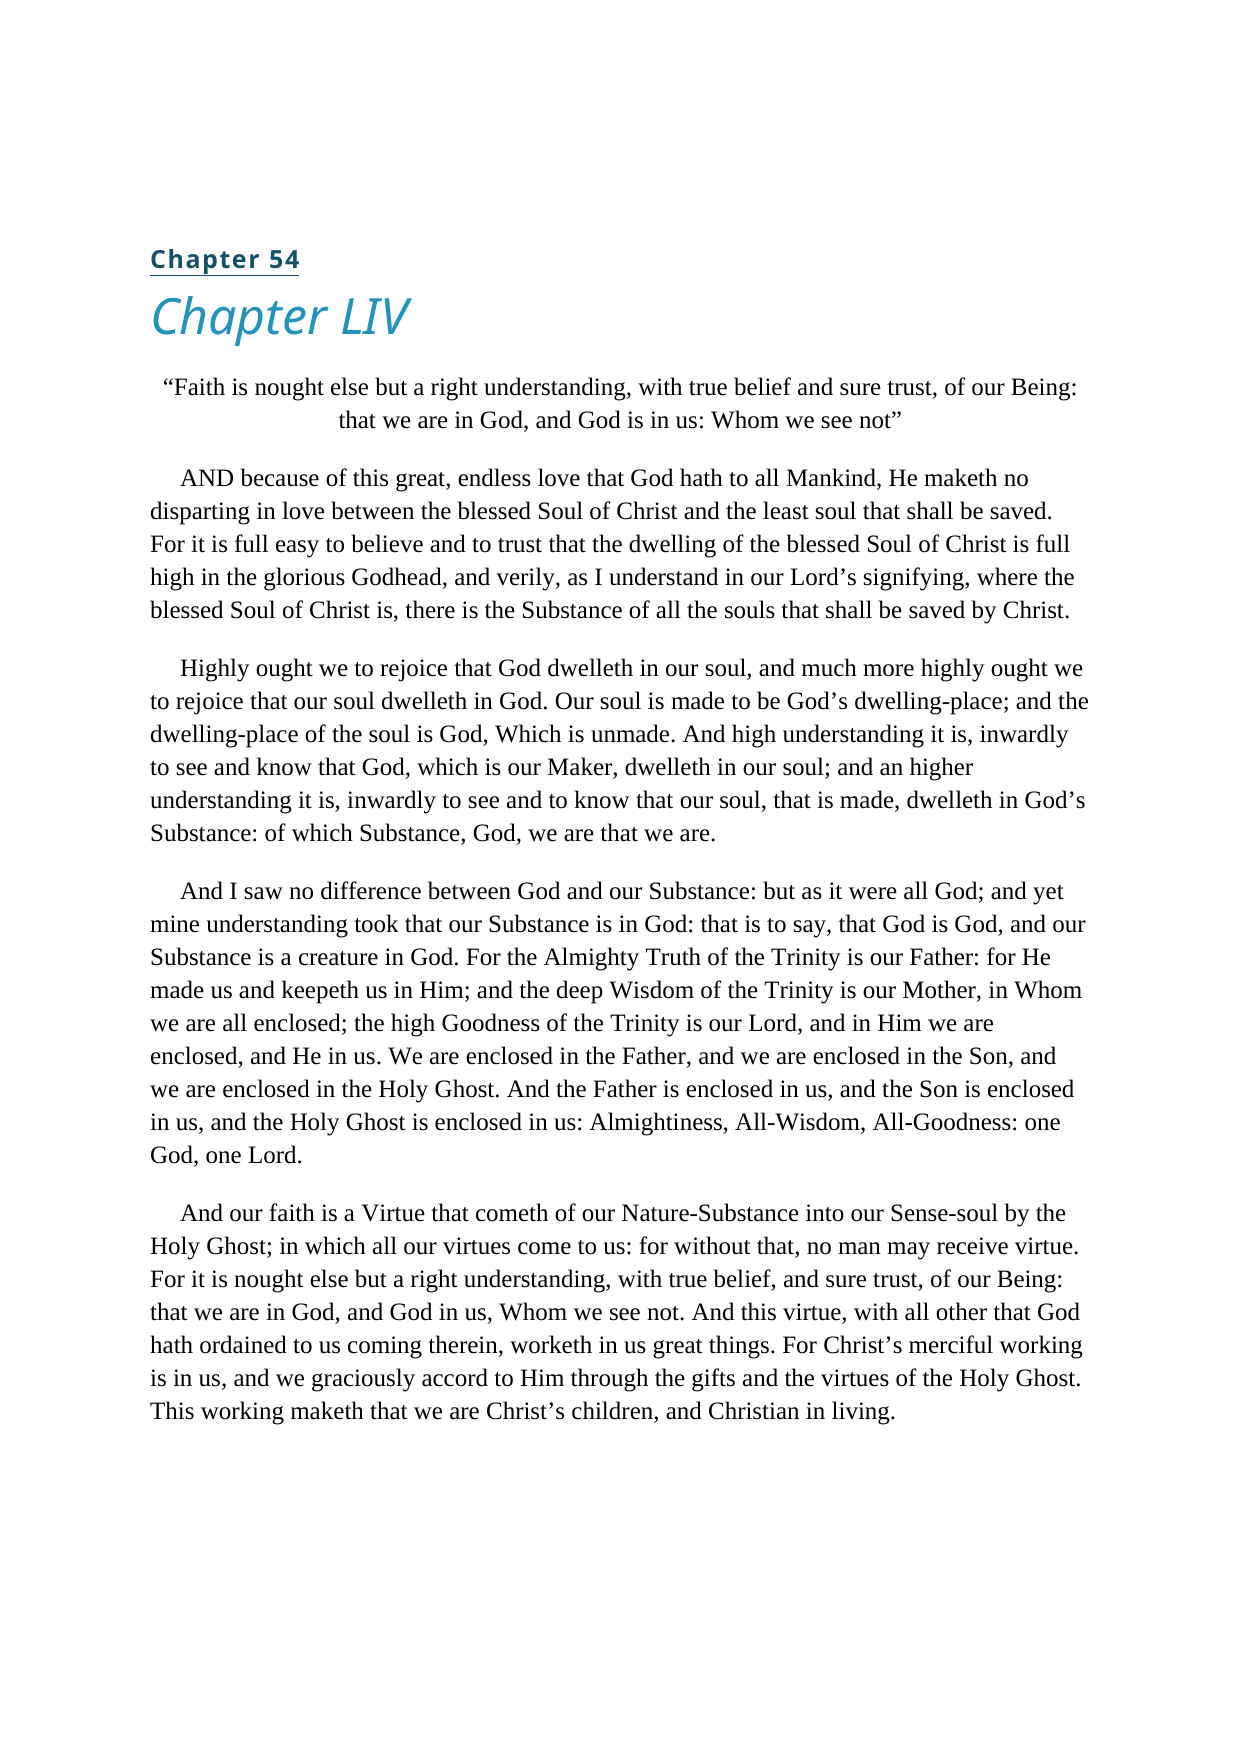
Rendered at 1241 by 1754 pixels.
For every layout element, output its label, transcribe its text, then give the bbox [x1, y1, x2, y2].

text “Faith is nought else but a right understanding, with true belief and sure trust, of our Being: that we are in God, and God is in us: Whom we see not” [150, 372, 1090, 434]
text And I saw no difference between God and our Substance: but as it were all God; and yet mine understanding took that our Substance is in God: that is to say, that God is God, and our Substance is a creature in God. For the Almighty Truth of the Trinity is our Father: for He made us and keepeth us in Him; and the deep Wisdom of the Trinity is our Mother, in Whom we are all enclosed; the high Goodness of the Trinity is our Lord, and in Him we are enclosed, and He in us. We are enclosed in the Father, and we are enclosed in the Son, and we are enclosed in the Holy Ghost. And the Father is enclosed in us, and the Son is enclosed in us, and the Holy Ghost is enclosed in us: Almightiness, All-Wisdom, All-Goodness: one God, one Lord. [150, 876, 1090, 1169]
subtitle Chapter LIV [150, 281, 1090, 349]
text AND because of this great, endless love that God hath to all Mankind, He maketh no disparting in love between the blessed Soul of Christ and the least soul that shall be saved. For it is full easy to believe and to trust that the dwelling of the blessed Soul of Christ is full high in the glorious Godhead, and verily, as I understand in our Lord’s signifying, where the blessed Soul of Christ is, there is the Substance of all the souls that shall be saved by Christ. [150, 463, 1090, 624]
text Highly ought we to rejoice that God dwelleth in our soul, and much more highly ought we to rejoice that our soul dwelleth in God. Our soul is made to be God’s dwelling-place; and the dwelling-place of the soul is God, Which is unmade. And high understanding it is, inwardly to see and know that God, which is our Maker, dwelleth in our soul; and an higher understanding it is, inwardly to see and to know that our soul, that is made, dwelleth in God’s Substance: of which Substance, God, we are that we are. [150, 653, 1090, 847]
subtitle Chapter 54 [150, 241, 1090, 276]
text And our faith is a Virtue that cometh of our Nature-Substance into our Sense-soul by the Holy Ghost; in which all our virtues come to us: for without that, no man may receive virtue. For it is nought else but a right understanding, with true belief, and sure trust, of our Being: that we are in God, and God in us, Whom we see not. And this virtue, with all other that God hath ordained to us coming therein, worketh in us great things. For Christ’s merciful working is in us, and we graciously accord to Him through the gifts and the virtues of the Holy Ghost. This working maketh that we are Christ’s children, and Christian in living. [150, 1198, 1090, 1425]
